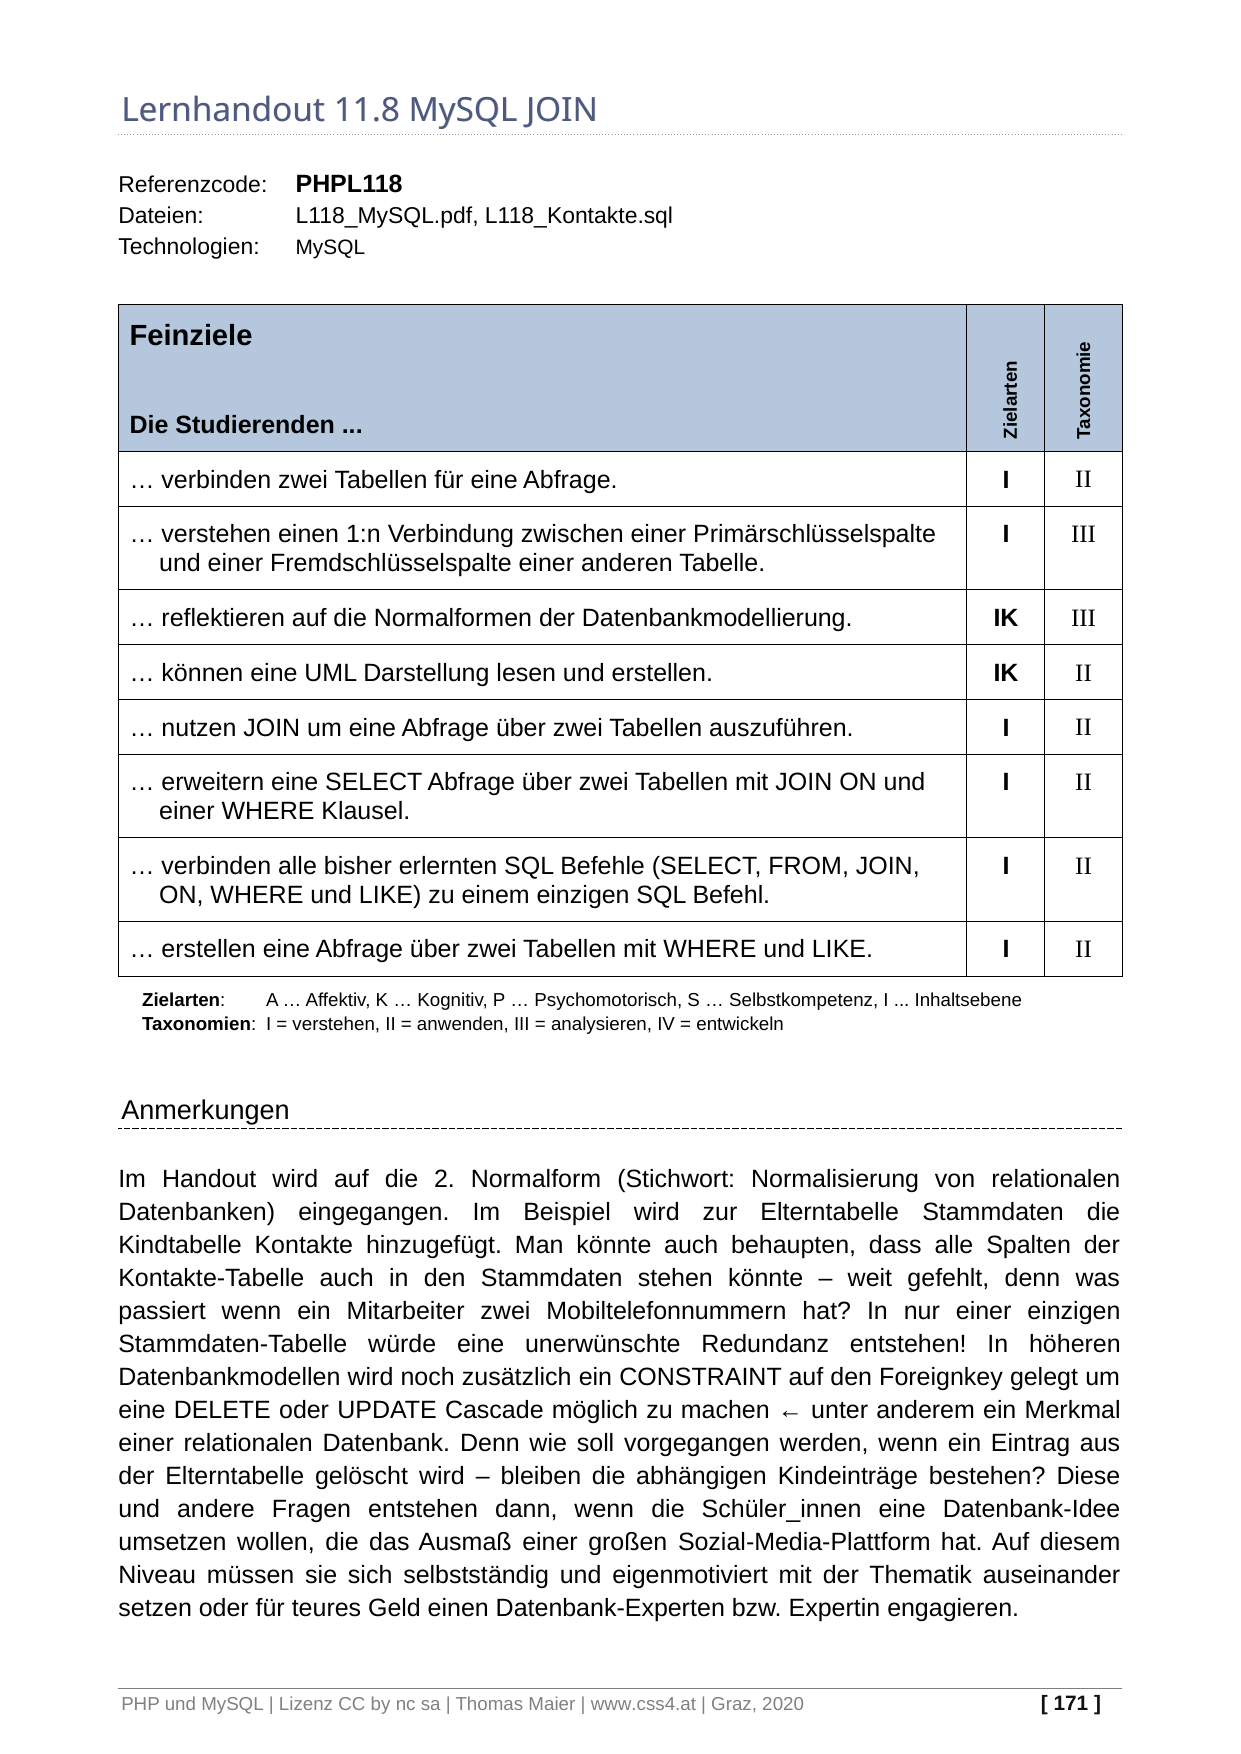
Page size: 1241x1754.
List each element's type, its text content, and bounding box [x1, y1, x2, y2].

table_header Feinziele Die Studierenden ... [119, 305, 966, 451]
table_cell … reflektieren auf die Normalformen der Datenbankmodellierung. [119, 590, 966, 644]
text Technologien: MySQL [118, 233, 1122, 259]
subtitle Lernhandout 11.8 MySQL JOIN [118, 83, 1122, 134]
table_header Zielarten [967, 305, 1044, 451]
table_cell … erweitern eine SELECT Abfrage über zwei Tabellen mit JOIN ON und einer WHERE Klausel. [119, 755, 966, 837]
table_cell … verbinden zwei Tabellen für eine Abfrage. [119, 452, 966, 506]
table_cell III [1045, 507, 1122, 589]
table_cell II [1045, 838, 1122, 921]
table_cell … verstehen einen 1:n Verbindung zwischen einer Primärschlüsselspalte und einer Fremdschlüsselspalte einer anderen Tabelle. [119, 507, 966, 589]
table_cell II [1045, 755, 1122, 837]
text Zielarten: A … Affektiv, K … Kognitiv, P … Psychomotorisch, S … Selbstkompetenz, I ... Inhaltsebene Taxonomien: I = verstehen, II = anwenden, III = analysieren, IV = entwickeln [142, 988, 1122, 1035]
table_cell I [967, 700, 1044, 754]
table_cell II [1045, 452, 1122, 506]
table_cell … können eine UML Darstellung lesen und erstellen. [119, 645, 966, 699]
table_cell I [967, 922, 1044, 976]
table_cell … nutzen JOIN um eine Abfrage über zwei Tabellen auszuführen. [119, 700, 966, 754]
table_cell I [967, 507, 1044, 589]
table_cell … verbinden alle bisher erlernten SQL Befehle (SELECT, FROM, JOIN, ON, WHERE und LIKE) zu einem einzigen SQL Befehl. [119, 838, 966, 921]
table_header Taxonomie [1045, 305, 1122, 451]
table_cell … erstellen eine Abfrage über zwei Tabellen mit WHERE und LIKE. [119, 922, 966, 976]
text Im Handout wird auf die 2. Normalform (Stichwort: Normalisierung von relationalen Datenbanken) eingegangen. Im Beispiel wird zur Elterntabelle Stammdaten die Kindtabelle Kontakte hinzugefügt. Man könnte auch behaupten, dass alle Spalten der Kontakte-Tabelle auch in den Stammdaten stehen könnte – weit gefehlt, denn was passiert wenn ein Mitarbeiter zwei Mobiltelefonnummern hat? In nur einer einzigen Stammdaten-Tabelle würde eine unerwünschte Redundanz entstehen! In höheren Datenbankmodellen wird noch zusätzlich ein CONSTRAINT auf den Foreignkey gelegt um eine DELETE oder UPDATE Cascade möglich zu machen ← unter anderem ein Merkmal einer relationalen Datenbank. Denn wie soll vorgegangen werden, wenn ein Eintrag aus der Elterntabelle gelöscht wird – bleiben die abhängigen Kindeinträge bestehen? Diese und andere Fragen entstehen dann, wenn die Schüler_innen eine Datenbank-Idee umsetzen wollen, die das Ausmaß einer großen Sozial-Media-Plattform hat. Auf diesem Niveau müssen sie sich selbstständig und eigenmotiviert mit der Thematik auseinander setzen oder für teures Geld einen Datenbank-Experten bzw. Expertin engagieren. [118, 1164, 1122, 1622]
table_cell I [967, 838, 1044, 921]
text Anmerkungen [118, 1091, 1122, 1128]
table_cell I [967, 452, 1044, 506]
text Dateien: L118_MySQL.pdf, L118_Kontakte.sql [118, 202, 1122, 229]
text Referenzcode: PHPL118 [118, 169, 1122, 198]
table_cell II [1045, 922, 1122, 976]
table_cell IK [967, 590, 1044, 644]
table_cell III [1045, 590, 1122, 644]
table_cell IK [967, 645, 1044, 699]
table_cell II [1045, 700, 1122, 754]
table_cell II [1045, 645, 1122, 699]
table_cell I [967, 755, 1044, 837]
